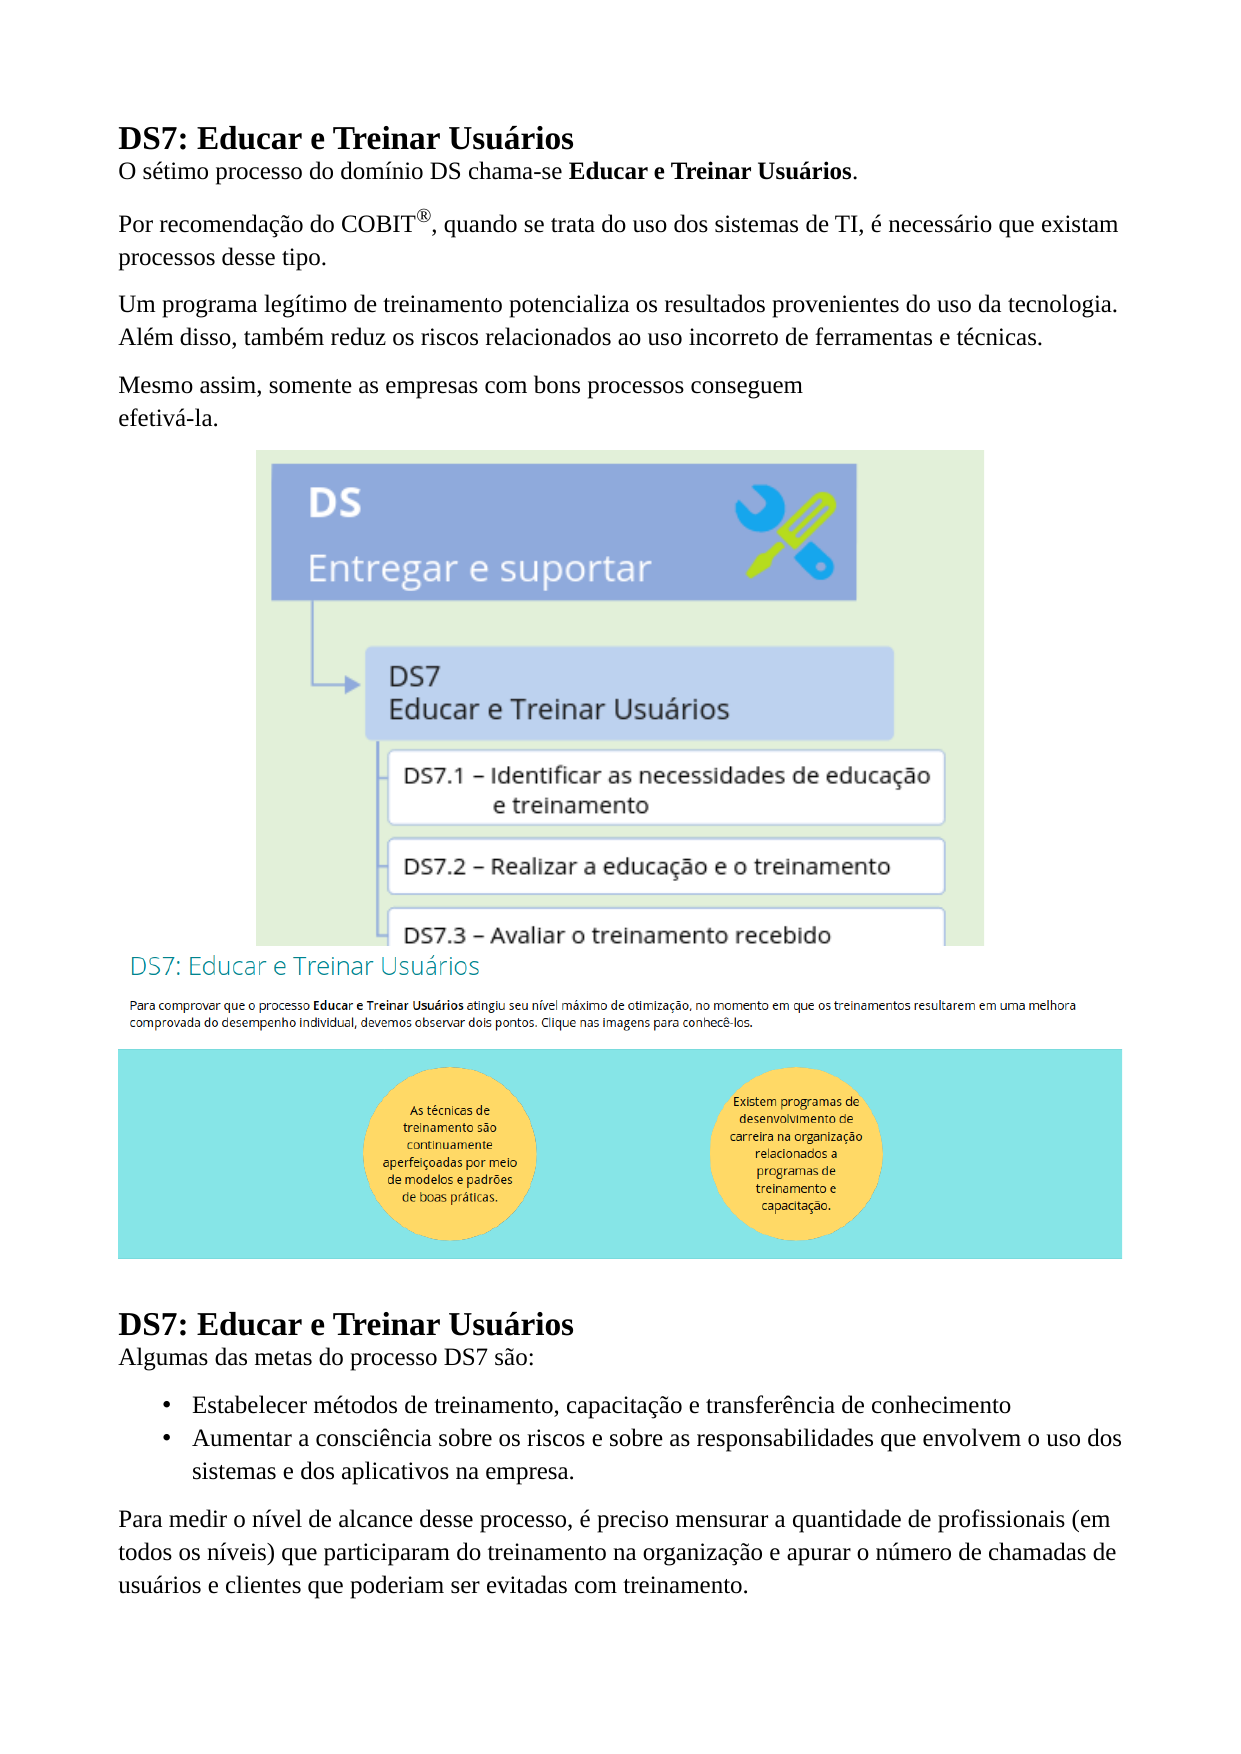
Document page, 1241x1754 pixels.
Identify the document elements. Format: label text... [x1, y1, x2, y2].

text O sétimo processo do domínio DS chama-se Educar e Treinar Usuários. [118, 156, 1122, 185]
text Mesmo assim, somente as empresas com bons processos conseguem efetivá-la. [118, 370, 1122, 432]
list Aumentar a consciência sobre os riscos e sobre as responsabilidades que envolvem o uso dos sistemas e dos aplicativos na empresa. [162, 1423, 1122, 1485]
text Por recomendação do COBIT®, quando se trata do uso dos sistemas de TI, é necessário que existam processos desse tipo. [118, 204, 1122, 271]
text Algumas das metas do processo DS7 são: [118, 1342, 1122, 1371]
subtitle DS7: Educar e Treinar Usuários [118, 1304, 1122, 1342]
picture [118, 450, 1123, 1267]
subtitle DS7: Educar e Treinar Usuários [118, 118, 1122, 156]
list Estabelecer métodos de treinamento, capacitação e transferência de conhecimento [162, 1390, 1122, 1419]
text Para medir o nível de alcance desse processo, é preciso mensurar a quantidade de profissionais (em todos os níveis) que participaram do treinamento na organização e apurar o número de chamadas de usuários e clientes que poderiam ser evitadas com treinamento. [118, 1504, 1122, 1598]
text Um programa legítimo de treinamento potencializa os resultados provenientes do uso da tecnologia. Além disso, também reduz os riscos relacionados ao uso incorreto de ferramentas e técnicas. [118, 289, 1122, 351]
